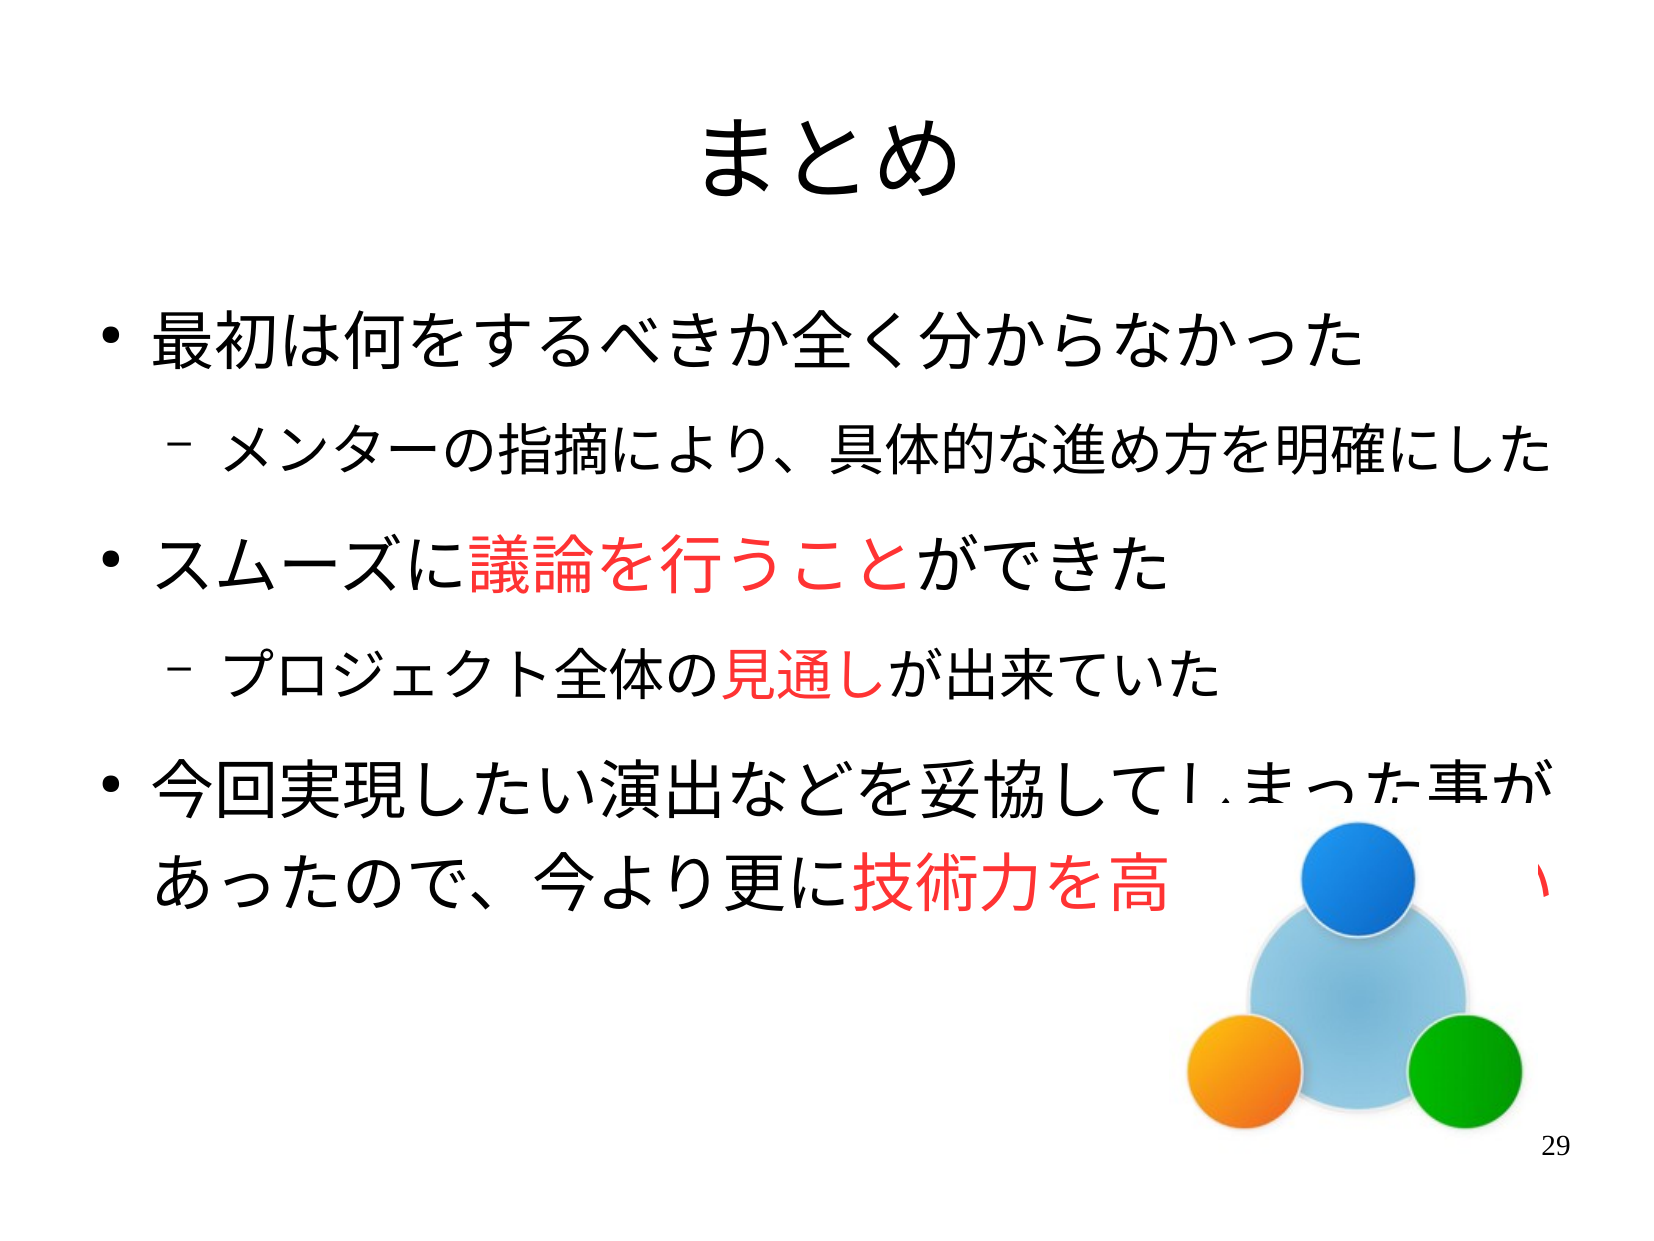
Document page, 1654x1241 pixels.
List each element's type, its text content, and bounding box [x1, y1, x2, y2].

list 最初は何をするべきか全く分からなかった メンターの指摘により、具体的な進め方を明確にした スムーズに議論を行うことができた プロジェクト全体の見通しが出来ていた 今回実現したい演出などを妥協してしまった事が あったので、今より更に技術力を高めていきたい [82, 290, 1571, 1010]
title まとめ [82, 49, 1571, 257]
picture [1169, 803, 1538, 1155]
